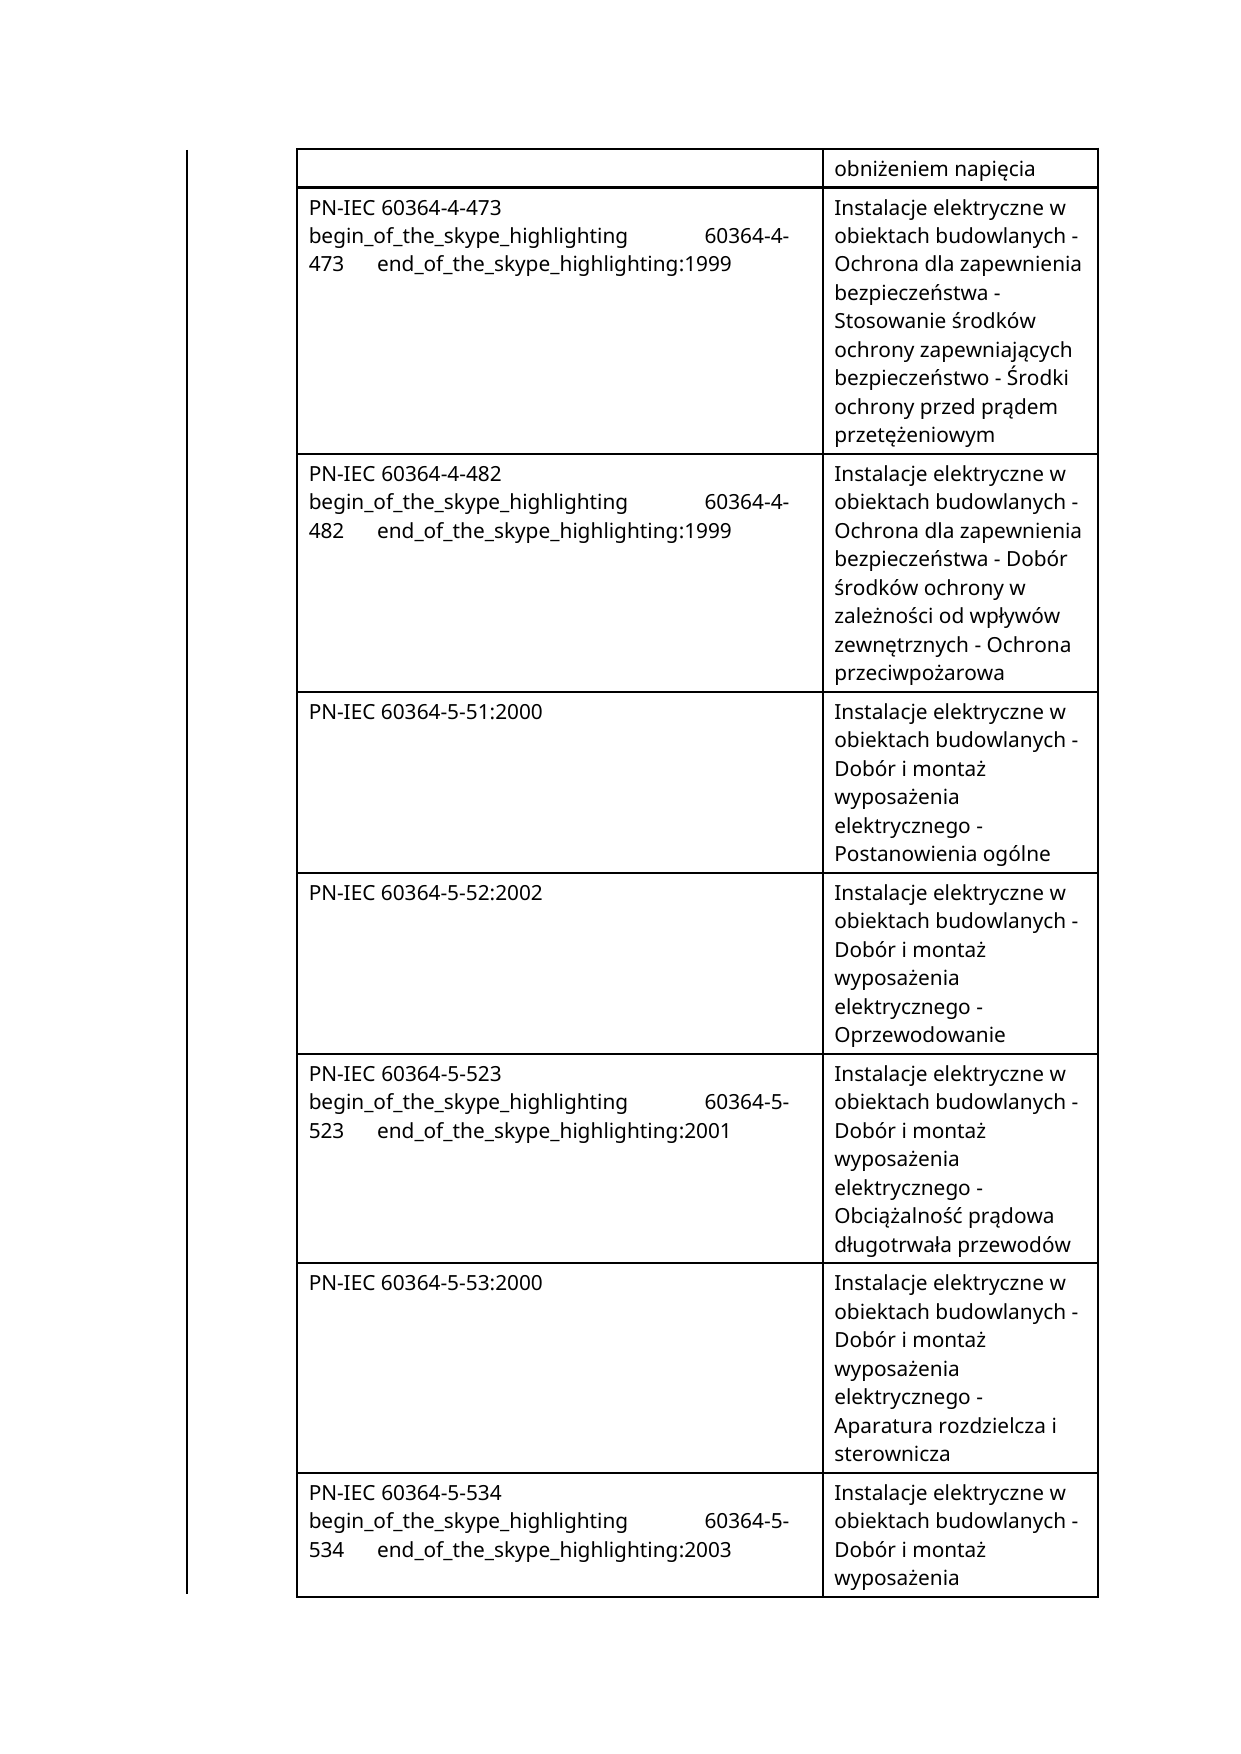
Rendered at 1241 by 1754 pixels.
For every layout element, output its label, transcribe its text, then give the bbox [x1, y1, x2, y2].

table_cell PN-IEC 60364-4-473 begin_of_the_skype_highlighting 60364-4-473 end_of_the_skype_highlighting:1999 [298, 189, 822, 453]
table_cell Instalacje elektryczne w obiektach budowlanych - Ochrona dla zapewnienia bezpieczeństwa - Dobór środków ochrony w zależności od wpływów zewnętrznych - Ochrona przeciwpożarowa [824, 455, 1097, 691]
table_cell PN-IEC 60364-5-51:2000 [298, 693, 822, 872]
table_cell [187, 1472, 296, 1596]
table_cell [142, 1472, 187, 1596]
table_cell [188, 186, 296, 453]
table_cell Instalacje elektryczne w obiektach budowlanych - Dobór i montaż wyposażenia elektrycznego - Obciążalność prądowa długotrwała przewodów [824, 1055, 1097, 1262]
table_cell Instalacje elektryczne w obiektach budowlanych - Dobór i montaż wyposażenia elektrycznego - Postanowienia ogólne [824, 693, 1097, 872]
table_cell [142, 1262, 186, 1472]
table_cell [142, 148, 187, 186]
table_cell Instalacje elektryczne w obiektach budowlanych - Dobór i montaż wyposażenia [824, 1474, 1097, 1596]
table_cell Instalacje elektryczne w obiektach budowlanych - Ochrona dla zapewnienia bezpieczeństwa - Stosowanie środków ochrony zapewniających bezpieczeństwo - Środki ochrony przed prądem przetężeniowym [824, 189, 1097, 453]
table_cell [298, 150, 822, 186]
table_cell [142, 186, 186, 453]
table_cell PN-IEC 60364-5-534 begin_of_the_skype_highlighting 60364-5-534 end_of_the_skype_highlighting:2003 [298, 1474, 822, 1596]
table_cell [188, 453, 296, 691]
table_cell [142, 453, 186, 691]
table_cell Instalacje elektryczne w obiektach budowlanych - Dobór i montaż wyposażenia elektrycznego - Oprzewodowanie [824, 874, 1097, 1053]
table_cell PN-IEC 60364-5-53:2000 [298, 1264, 822, 1472]
table_cell PN-IEC 60364-5-523 begin_of_the_skype_highlighting 60364-5-523 end_of_the_skype_highlighting:2001 [298, 1055, 822, 1262]
table_cell obniżeniem napięcia [824, 150, 1097, 186]
table_cell Instalacje elektryczne w obiektach budowlanych - Dobór i montaż wyposażenia elektrycznego - Aparatura rozdzielcza i sterownicza [824, 1264, 1097, 1472]
table_cell [188, 872, 296, 1053]
table_cell [142, 872, 186, 1053]
table_cell [187, 148, 296, 186]
table_cell [188, 1262, 296, 1472]
table_cell [188, 691, 296, 872]
table_cell [142, 1053, 186, 1262]
table_cell [142, 691, 186, 872]
table_cell [188, 1053, 296, 1262]
table_cell PN-IEC 60364-4-482 begin_of_the_skype_highlighting 60364-4-482 end_of_the_skype_highlighting:1999 [298, 455, 822, 691]
table_cell PN-IEC 60364-5-52:2002 [298, 874, 822, 1053]
